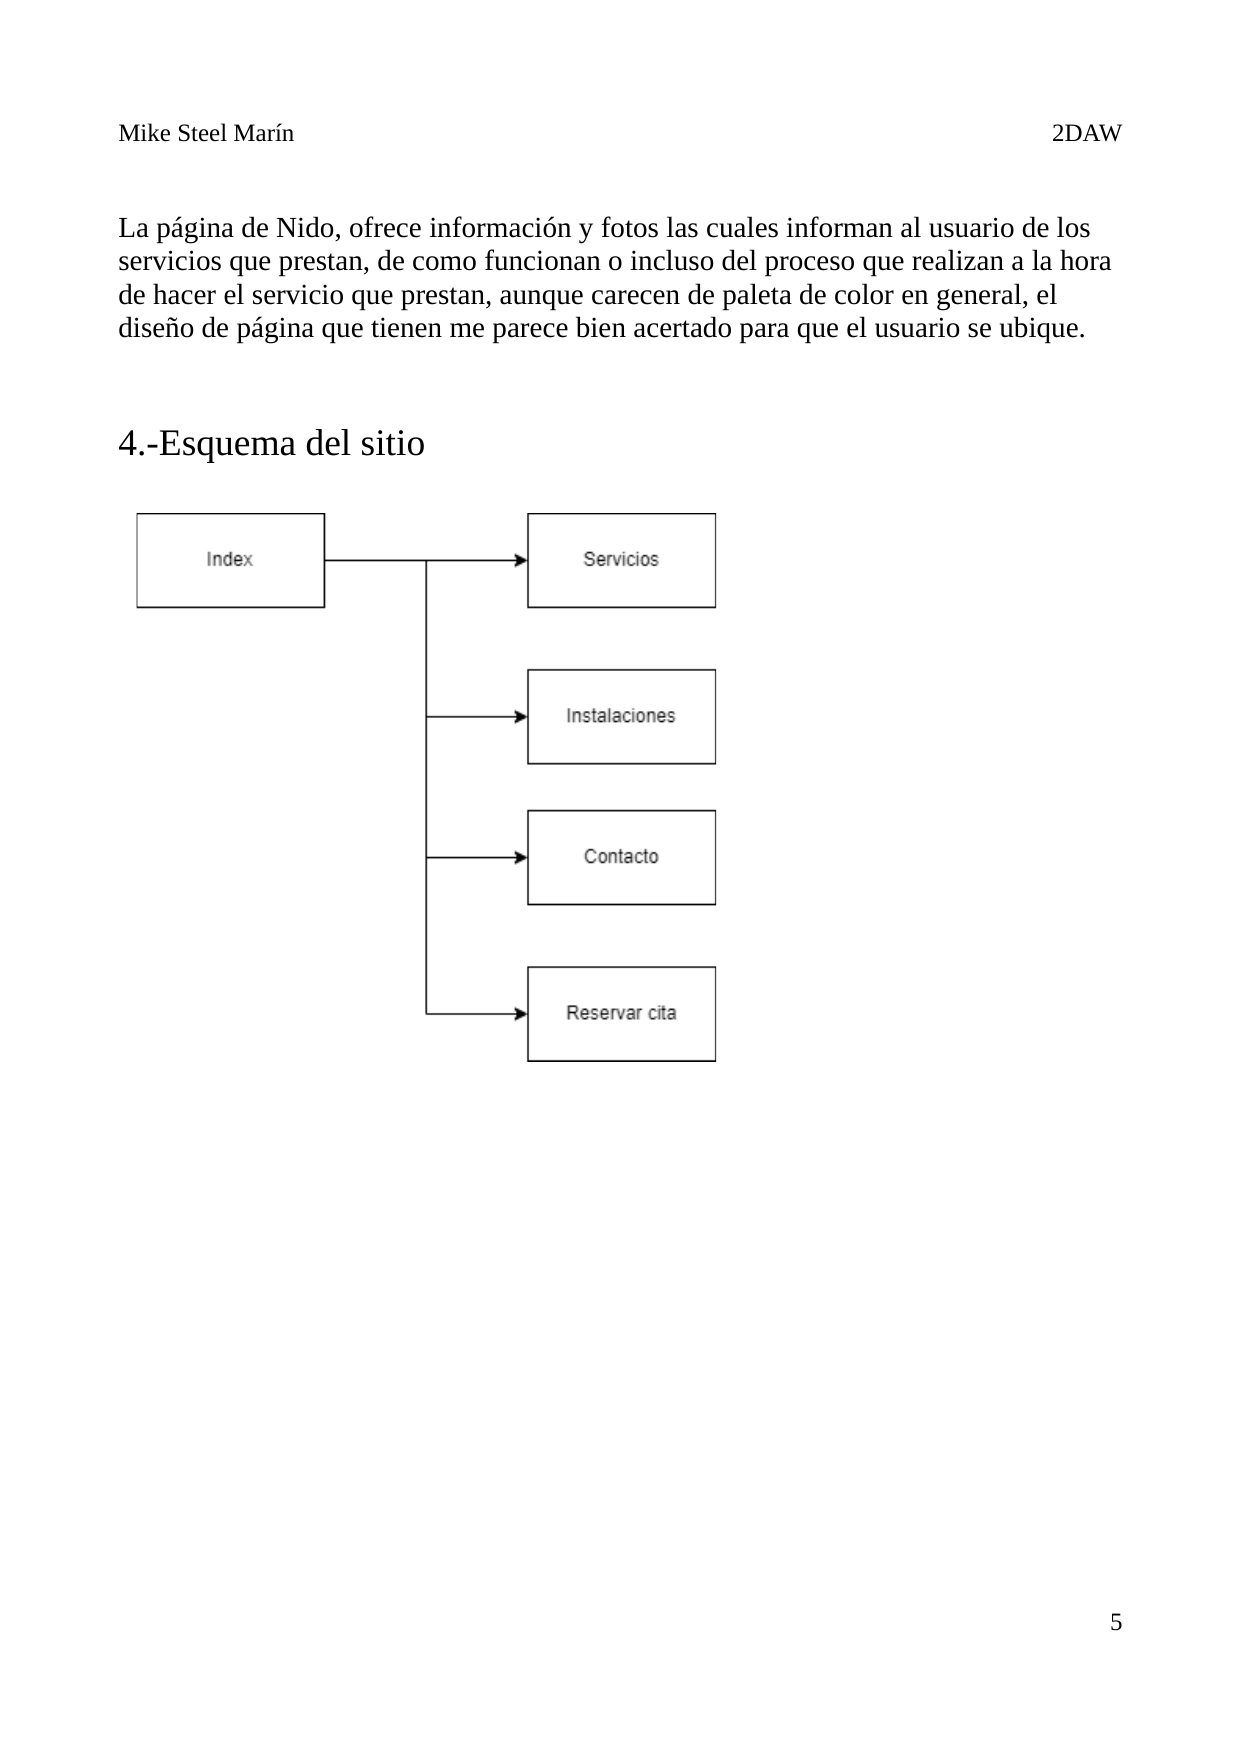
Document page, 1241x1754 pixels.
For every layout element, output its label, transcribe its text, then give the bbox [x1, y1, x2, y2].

text La página de Nido, ofrece información y fotos las cuales informan al usuario de los servicios que prestan, de como funcionan o incluso del proceso que realizan a la hora de hacer el servicio que prestan, aunque carecen de paleta de color en general, el diseño de página que tienen me parece bien acertado para que el usuario se ubique. [118, 210, 1122, 344]
picture [136, 513, 717, 1062]
text 4.-Esquema del sitio [118, 421, 1122, 464]
